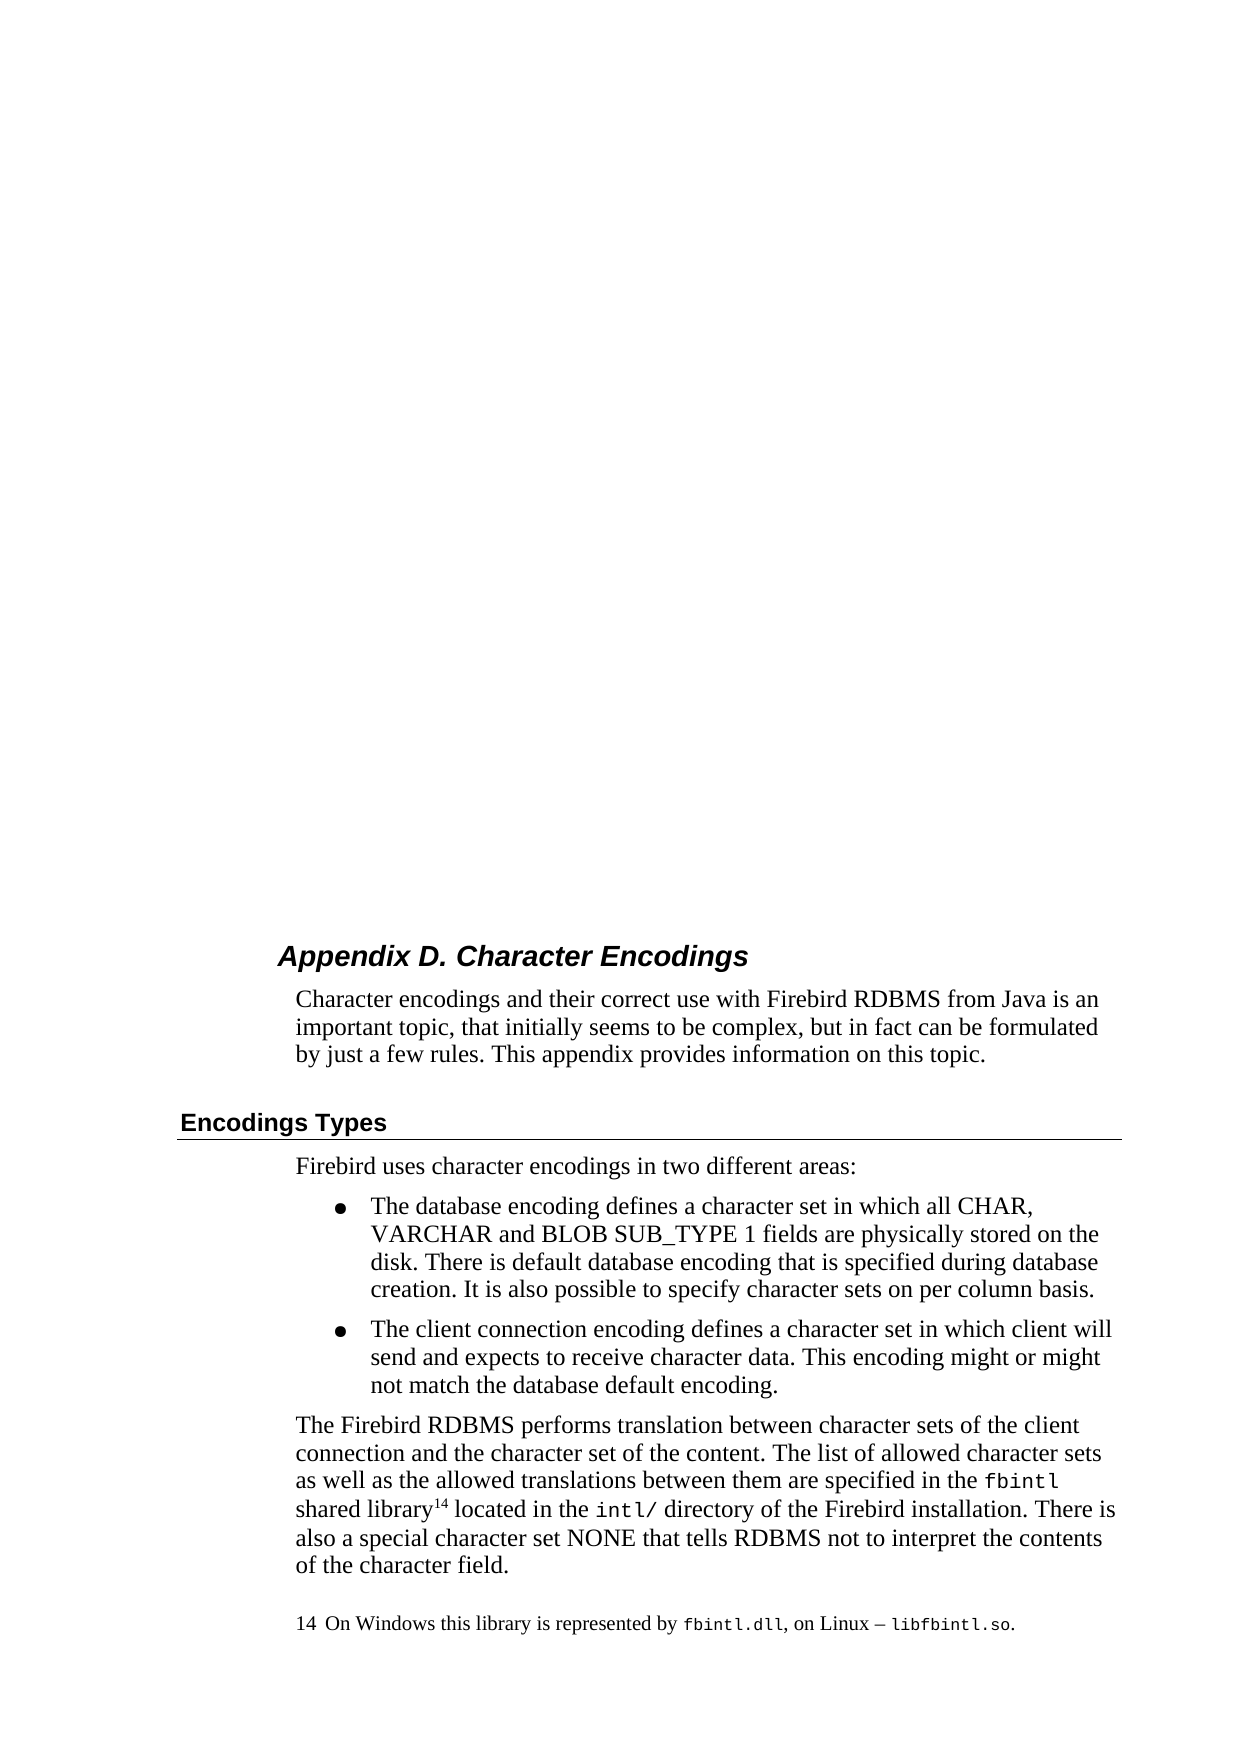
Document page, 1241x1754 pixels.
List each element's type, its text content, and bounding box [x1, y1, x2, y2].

list The client connection encoding defines a character set in which client will send and expects to receive character data. This encoding might or might not match the database default encoding. [333, 1316, 1122, 1399]
text On Windows this library is represented by fbintl.dll, on Linux – libfbintl.so. [295, 1612, 1122, 1636]
subtitle Character Encodings [277, 940, 1122, 973]
text The Firebird RDBMS performs translation between character sets of the client connection and the character set of the content. The list of allowed character sets as well as the allowed translations between them are specified in the fbintl shared library located in the intl/ directory of the Firebird installation. There is also a special character set NONE that tells RDBMS not to interpret the contents of the character field. [295, 1411, 1122, 1579]
list The database encoding defines a character set in which all CHAR, VARCHAR and BLOB SUB_TYPE 1 fields are physically stored on the disk. There is default database encoding that is specified during database creation. It is also possible to specify character sets on per column basis. [333, 1192, 1122, 1303]
text Character encodings and their correct use with Firebird RDBMS from Java is an important topic, that initially seems to be complex, but in fact can be formulated by just a few rules. This appendix provides information on this topic. [295, 985, 1122, 1068]
text Firebird uses character encodings in two different areas: [295, 1152, 1122, 1180]
subtitle Encodings Types [177, 1106, 1122, 1139]
